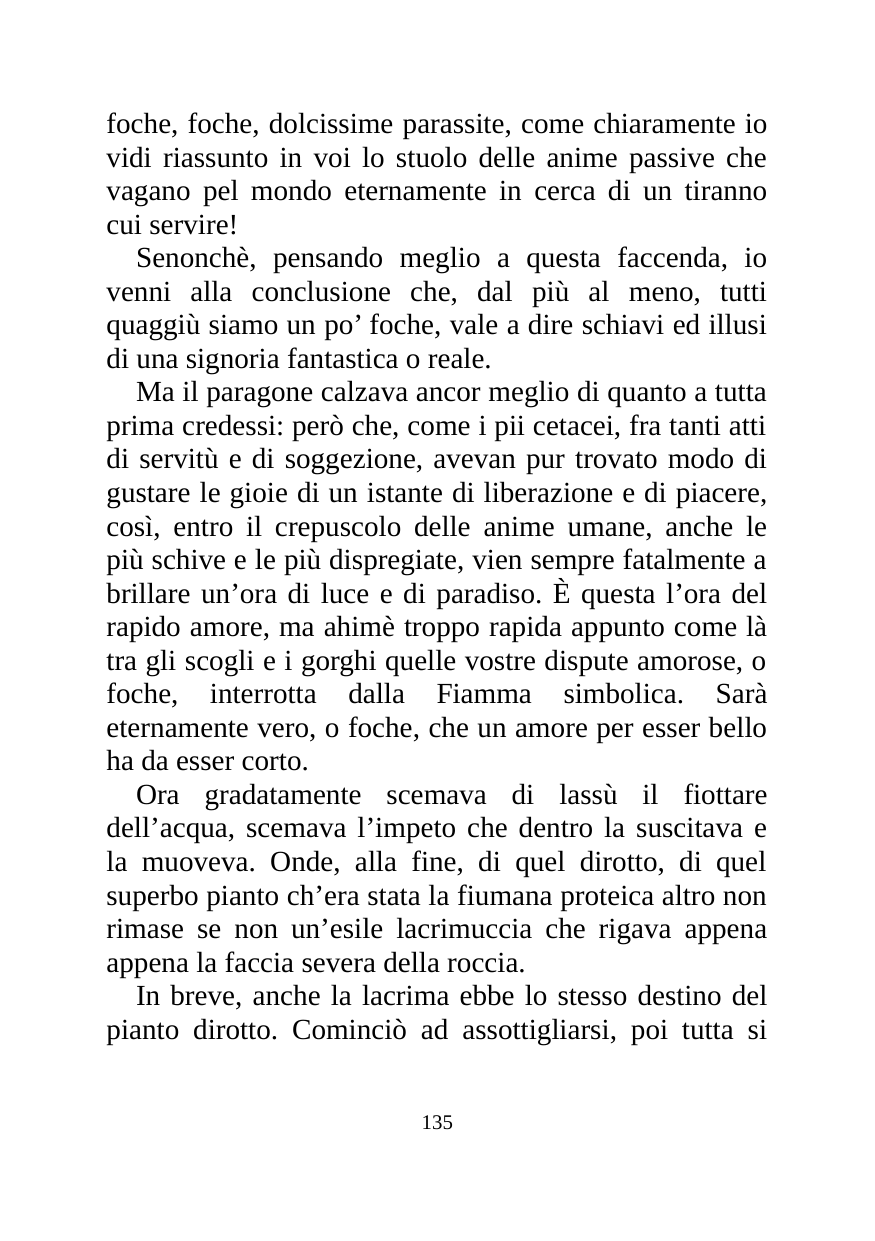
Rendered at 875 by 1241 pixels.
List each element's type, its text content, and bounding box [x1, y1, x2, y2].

text Ora gradatamente scemava di lassù il fiottare dell’acqua, scemava l’impeto che dentro la suscitava e la muoveva. Onde, alla fine, di quel dirotto, di quel superbo pianto ch’era stata la fiumana proteica altro non rimase se non un’esile lacrimuccia che rigava appena appena la faccia severa della roccia. [106, 777, 768, 978]
text In breve, anche la lacrima ebbe lo stesso destino del pianto dirotto. Cominciò ad assottigliarsi, poi tutta si [106, 978, 768, 1045]
text foche, foche, dolcissime parassite, come chiaramente io vidi riassunto in voi lo stuolo delle anime passive che vagano pel mondo eternamente in cerca di un tiranno cui servire! [106, 106, 768, 240]
text Senonchè, pensando meglio a questa faccenda, io venni alla conclusione che, dal più al meno, tutti quaggiù siamo un po’ foche, vale a dire schiavi ed illusi di una signoria fantastica o reale. [106, 240, 768, 374]
text Ma il paragone calzava ancor meglio di quanto a tutta prima credessi: però che, come i pii cetacei, fra tanti atti di servitù e di soggezione, avevan pur trovato modo di gustare le gioie di un istante di liberazione e di piacere, così, entro il crepuscolo delle anime umane, anche le più schive e le più dispregiate, vien sempre fatalmente a brillare un’ora di luce e di paradiso. È questa l’ora del rapido amore, ma ahimè troppo rapida appunto come là tra gli scogli e i gorghi quelle vostre dispute amorose, o foche, interrotta dalla Fiamma simbolica. Sarà eternamente vero, o foche, che un amore per esser bello ha da esser corto. [106, 374, 768, 777]
